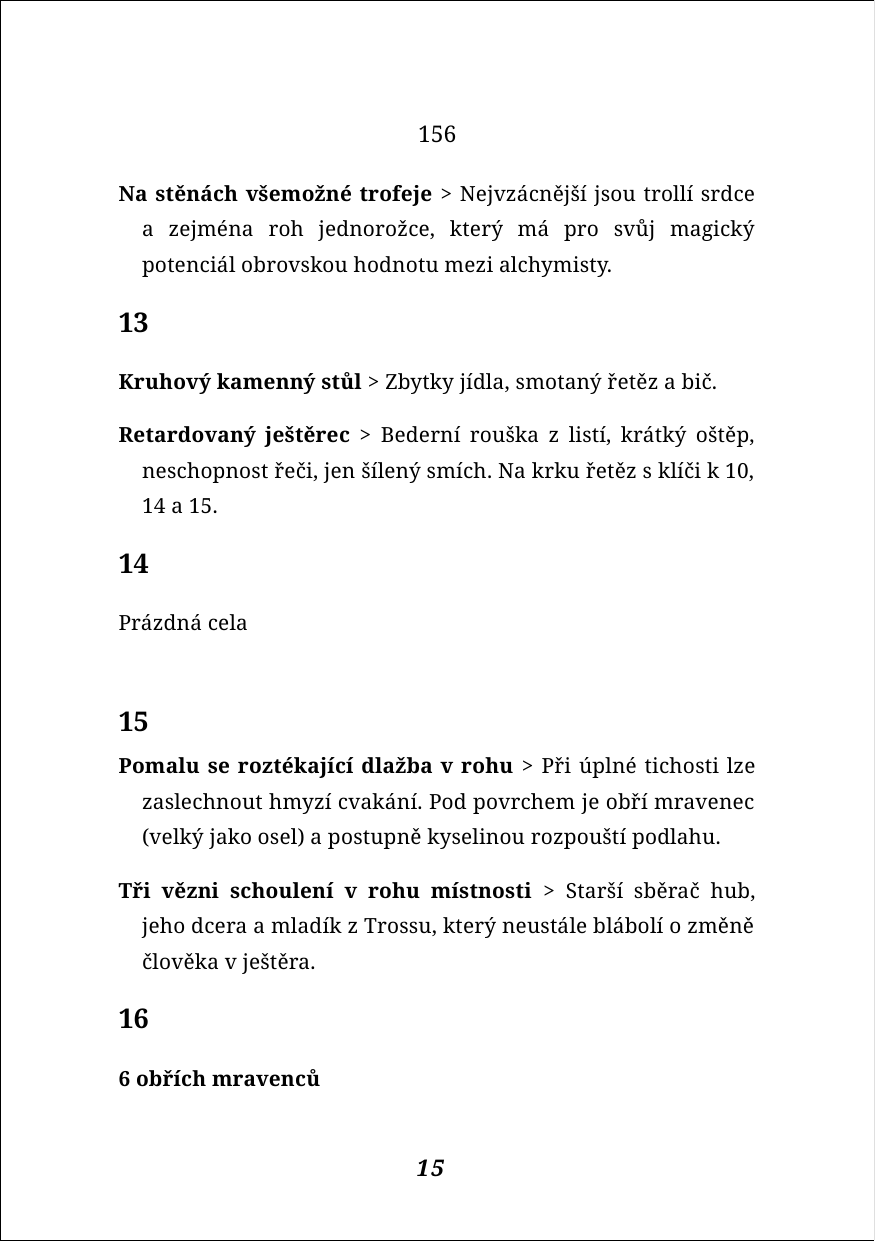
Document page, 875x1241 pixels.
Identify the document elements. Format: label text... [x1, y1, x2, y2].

text Tři vězni schoulení v rohu místnosti > Starší sběrač hub, jeho dcera a mladík z Trossu, který neustále blábolí o změně člověka v ještěra. [118, 876, 756, 975]
text 14 [118, 544, 756, 581]
text Na stěnách všemožné trofeje > Nejvzácnější jsou trollí srdce a zejména roh jednorožce, který má pro svůj magický potenciál obrovskou hodnotu mezi alchymisty. [118, 179, 756, 278]
text 13 [118, 303, 756, 340]
text 6 obřích mravenců [118, 1064, 756, 1092]
text 16 [118, 1000, 756, 1037]
text Pomalu se roztékající dlažba v rohu > Při úplné tichosti lze zaslechnout hmyzí cvakání. Pod povrchem je obří mravenec (velký jako osel) a postupně kyselinou rozpouští podlahu. [118, 751, 756, 851]
text Retardovaný ještěrec > Bederní rouška z listí, krátký oštěp, neschopnost řeči, jen šílený smích. Na krku řetěz s klíči k 10, 14 a 15. [118, 420, 756, 520]
text Kruhový kamenný stůl > Zbytky jídla, smotaný řetěz a bič. [118, 367, 756, 395]
subtitle 15 [118, 703, 756, 740]
text Prázdná cela [118, 608, 756, 637]
